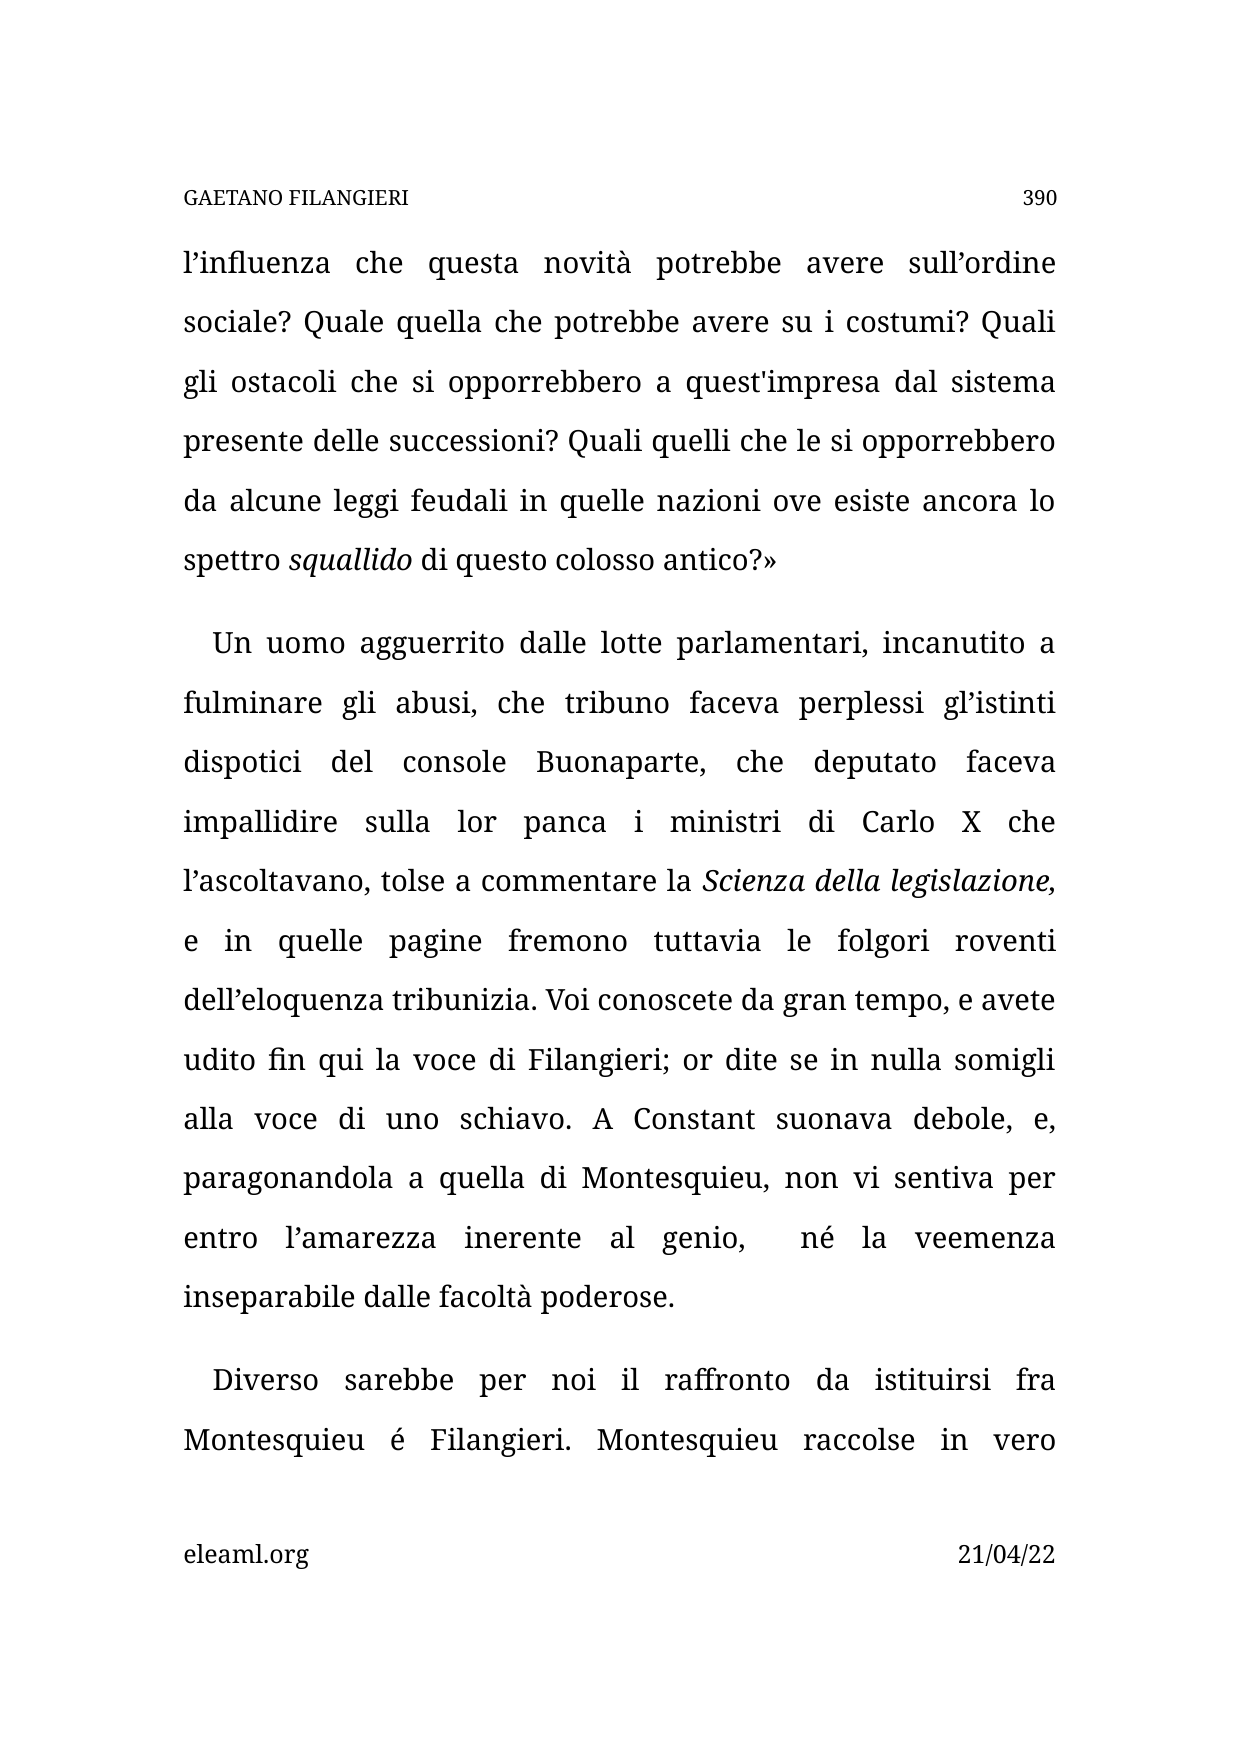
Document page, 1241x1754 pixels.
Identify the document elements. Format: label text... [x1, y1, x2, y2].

text l’influenza che questa novità potrebbe avere sull’ordine sociale? Quale quella che potrebbe avere su i costumi? Quali gli ostacoli che si opporrebbero a quest'impresa dal sistema presente delle successioni? Quali quelli che le si opporrebbero da alcune leggi feudali in quelle nazioni ove esiste ancora lo spettro squallido di questo colosso antico?» [183, 242, 1057, 579]
text Un uomo agguerrito dalle lotte parlamentari, incanutito a fulminare gli abusi, che tribuno faceva perplessi gl’istinti dispotici del console Buonaparte, che deputato faceva impallidire sulla lor panca i ministri di Carlo X che l’ascoltavano, tolse a commentare la Scienza della legislazione, e in quelle pagine fremono tuttavia le folgori roventi dell’eloquenza tribunizia. Voi conoscete da gran tempo, e avete udito fin qui la voce di Filangieri; or dite se in nulla somigli alla voce di uno schiavo. A Constant suonava debole, e, paragonandola a quella di Montesquieu, non vi sentiva per entro l’amarezza inerente al genio, né la veemenza inseparabile dalle facoltà poderose. [183, 622, 1057, 1316]
text Diverso sarebbe per noi il raffronto da istituirsi fra Montesquieu é Filangieri. Montesquieu raccolse in vero [183, 1360, 1057, 1459]
